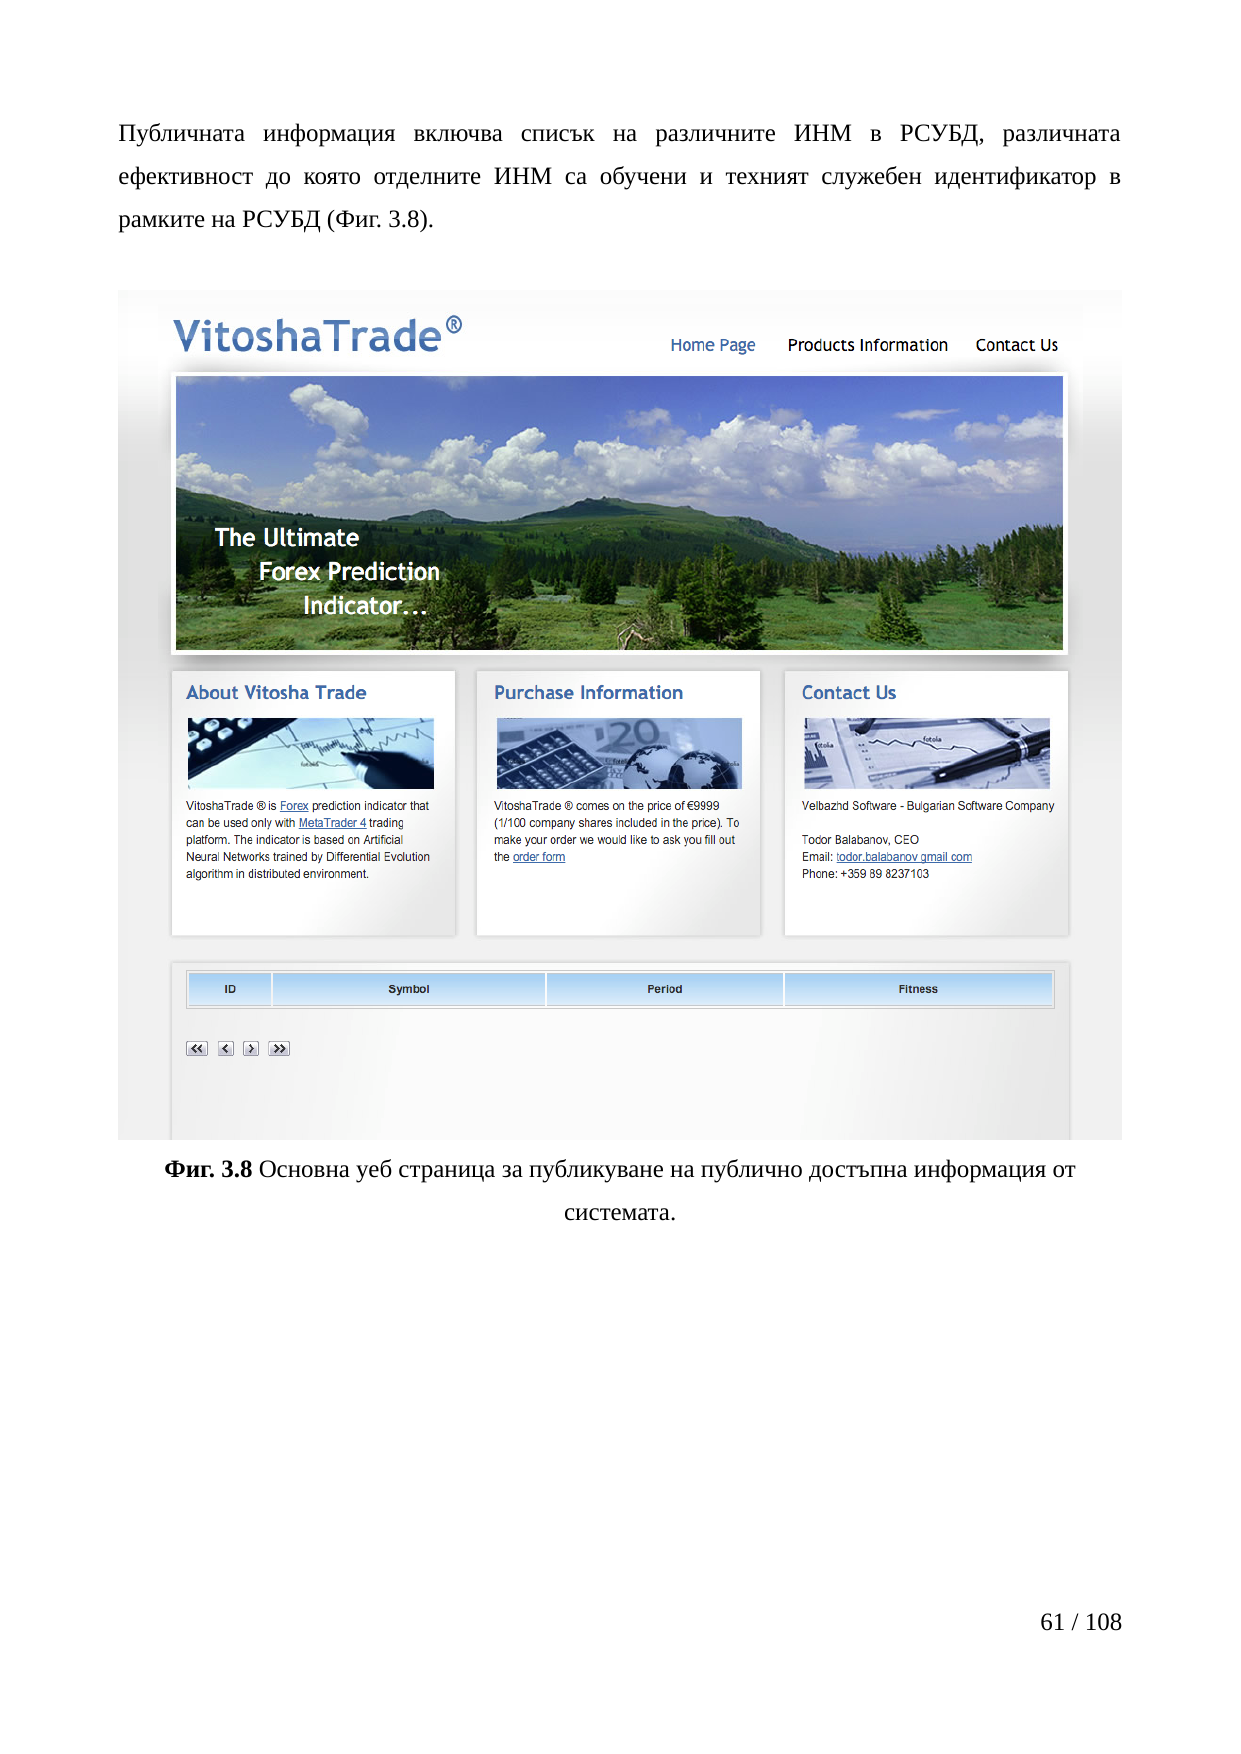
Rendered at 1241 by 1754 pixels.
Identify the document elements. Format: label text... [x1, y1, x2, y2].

text Фиг. 3.8 Основна уеб страница за публикуване на публично достъпна информация от системата. [118, 1140, 1122, 1226]
text Публичната информация включва списък на различните ИНМ в РСУБД, различната ефективност до която отделните ИНМ са обучени и техният служебен идентификатор в рамките на РСУБД (Фиг. 3.8). [118, 118, 1122, 233]
picture [118, 290, 1122, 1140]
